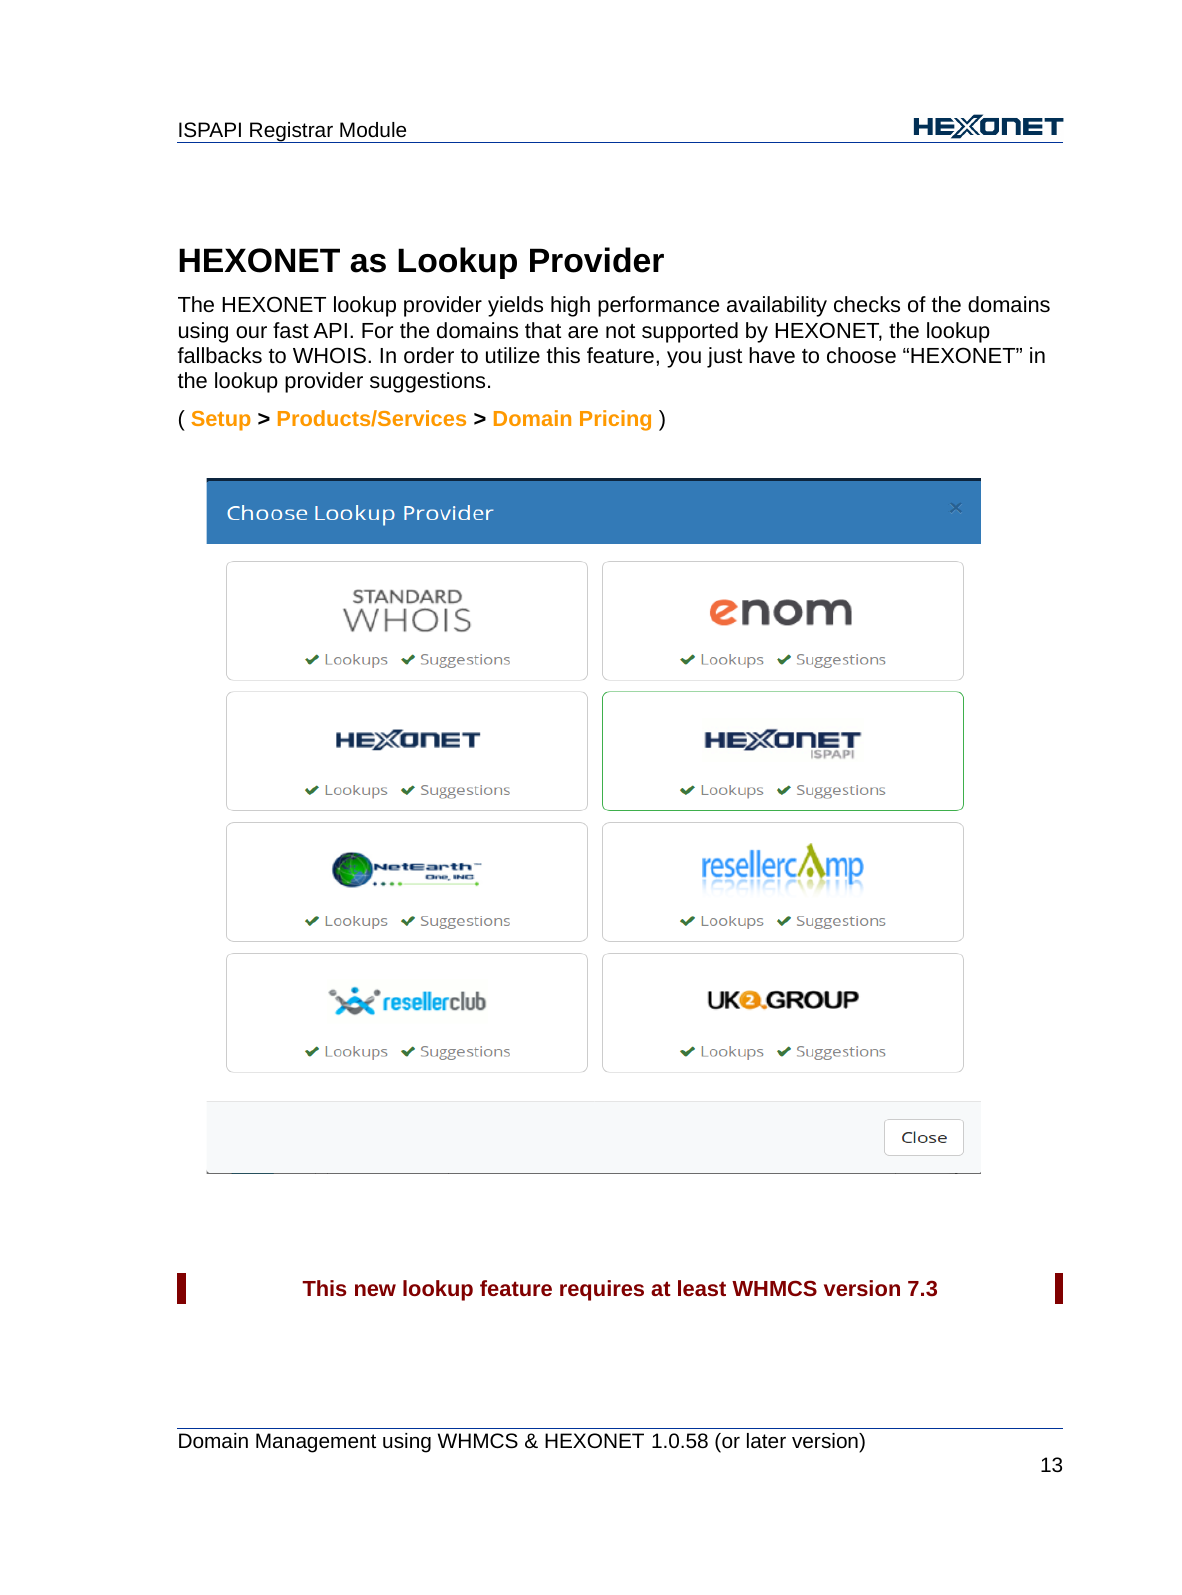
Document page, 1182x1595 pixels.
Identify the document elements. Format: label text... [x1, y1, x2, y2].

text The HEXONET lookup provider yields high performance availability checks of the domains using our fast API. For the domains that are not supported by HEXONET, the lookup fallbacks to WHOIS. In order to utilize this feature, you just have to choose “HEXONET” in the lookup provider suggestions. [177, 292, 1063, 393]
text ( Setup > Products/Services > Domain Pricing ) [177, 406, 1063, 431]
text This new lookup feature requires at least WHMCS version 7.3 [186, 1273, 1055, 1304]
picture [206, 478, 981, 1174]
picture [912, 113, 1065, 140]
subtitle HEXONET as Lookup Provider [177, 241, 1063, 280]
